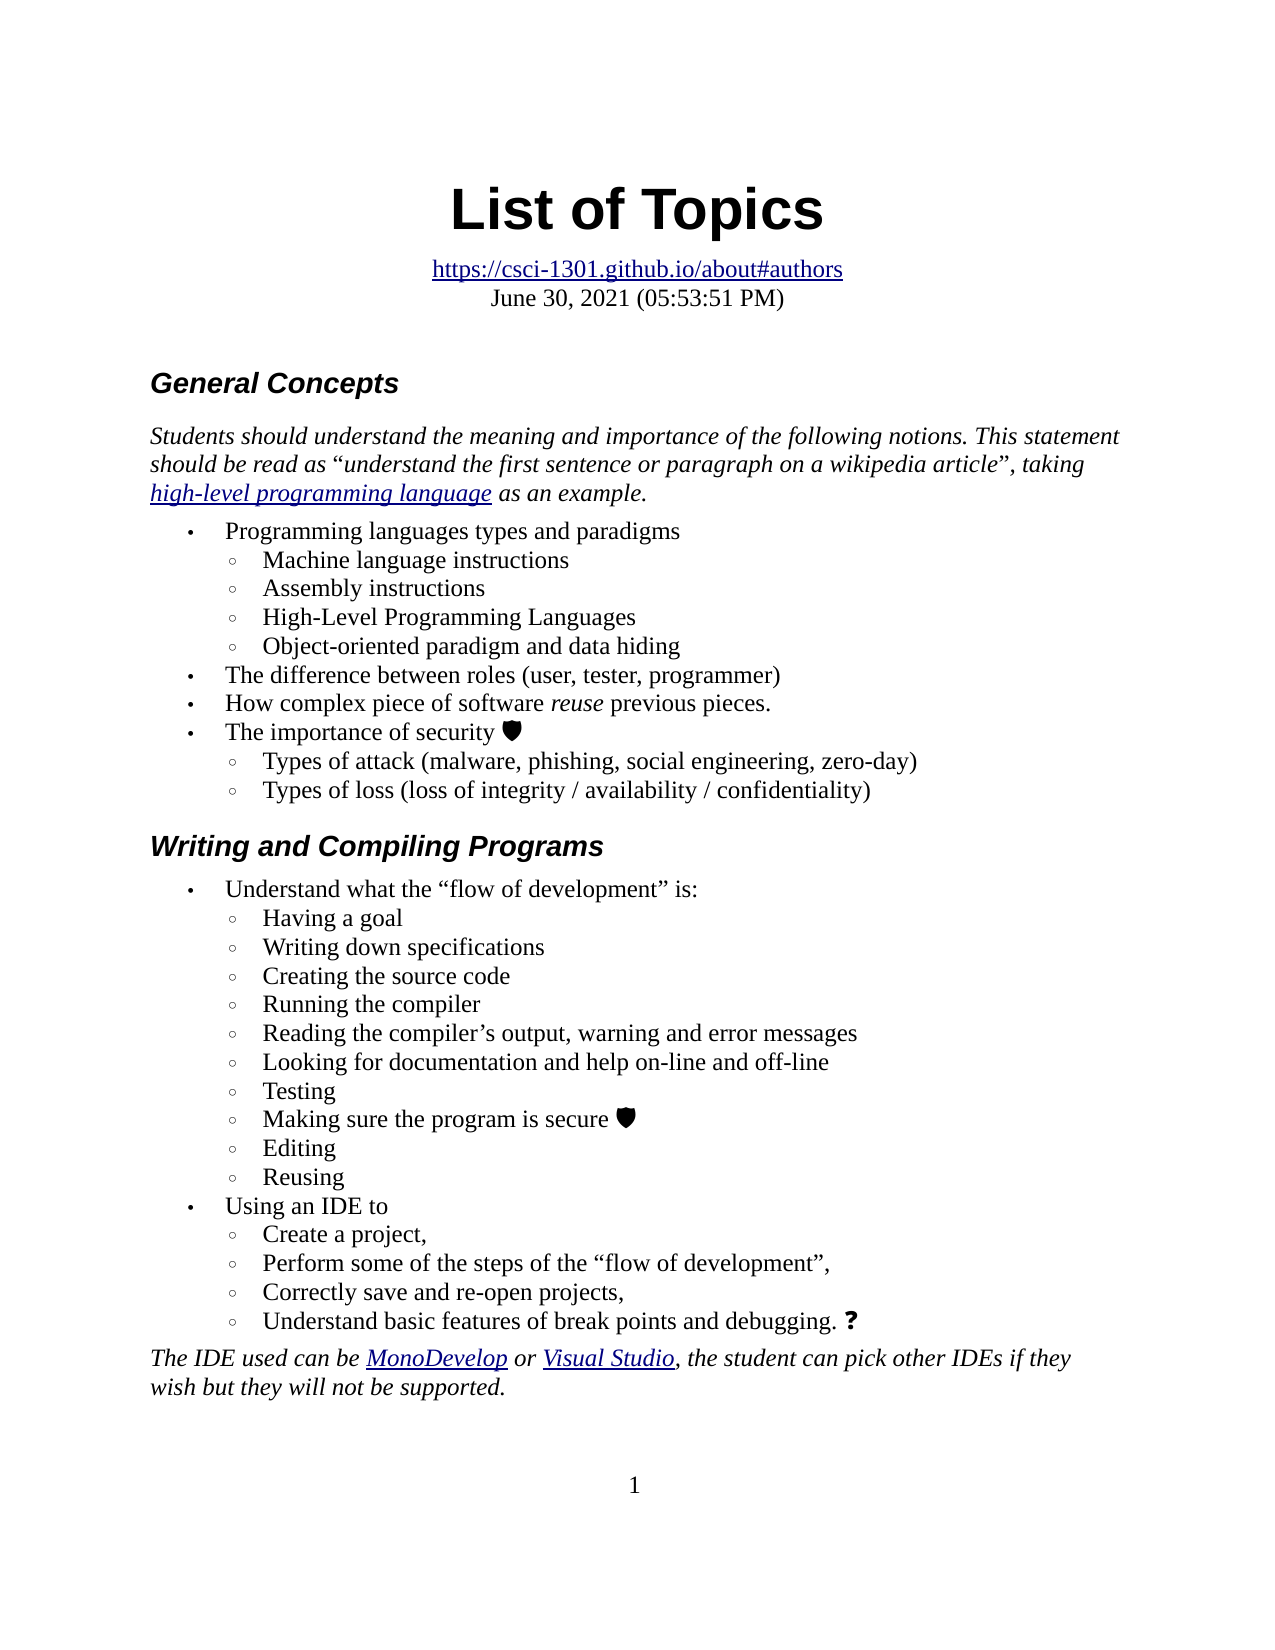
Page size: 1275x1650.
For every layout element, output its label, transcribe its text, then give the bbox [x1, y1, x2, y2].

list Object-oriented paradigm and data hiding [225, 631, 1125, 660]
list Machine language instructions [225, 545, 1125, 573]
list Editing [225, 1133, 1125, 1162]
subtitle General Concepts [150, 366, 1125, 399]
list Making sure the program is secure 🛡️ [225, 1104, 1125, 1133]
list The importance of security 🛡️ [187, 717, 1125, 746]
list Types of attack (malware, phishing, social engineering, zero-day) [225, 746, 1125, 775]
list Writing down specifications [225, 932, 1125, 961]
subtitle Writing and Compiling Programs [150, 828, 1125, 862]
list Perform some of the steps of the “flow of development”, [225, 1248, 1125, 1277]
list Using an IDE to [187, 1191, 1125, 1219]
list Assembly instructions [225, 573, 1125, 602]
list Reusing [225, 1162, 1125, 1191]
list Correctly save and re-open projects, [225, 1277, 1125, 1306]
list Reading the compiler’s output, warning and error messages [225, 1018, 1125, 1047]
list Create a project, [225, 1219, 1125, 1248]
list How complex piece of software reuse previous pieces. [187, 688, 1125, 717]
list Running the compiler [225, 989, 1125, 1018]
list High-Level Programming Languages [225, 602, 1125, 631]
text https://csci-1301.github.io/about#authors [150, 254, 1125, 283]
text The IDE used can be MonoDevelop or Visual Studio, the student can pick other IDEs if they wish but they will not be supported. [150, 1343, 1125, 1401]
list Creating the source code [225, 961, 1125, 989]
text June 30, 2021 (05:53:51 PM) [150, 283, 1125, 312]
list Understand what the “flow of development” is: [187, 874, 1125, 903]
list Programming languages types and paradigms [187, 516, 1125, 545]
list Looking for documentation and help on-line and off-line [225, 1047, 1125, 1076]
list Types of loss (loss of integrity / availability / confidentiality) [225, 775, 1125, 803]
title List of Topics [150, 175, 1125, 242]
text Students should understand the meaning and importance of the following notions. This statement should be read as “understand the first sentence or paragraph on a wikipedia article”, taking high-level programming language as an example. [150, 421, 1125, 507]
list Understand basic features of break points and debugging. ❓ [225, 1306, 1125, 1334]
list The difference between roles (user, tester, programmer) [187, 660, 1125, 688]
list Testing [225, 1076, 1125, 1104]
list Having a goal [225, 903, 1125, 932]
